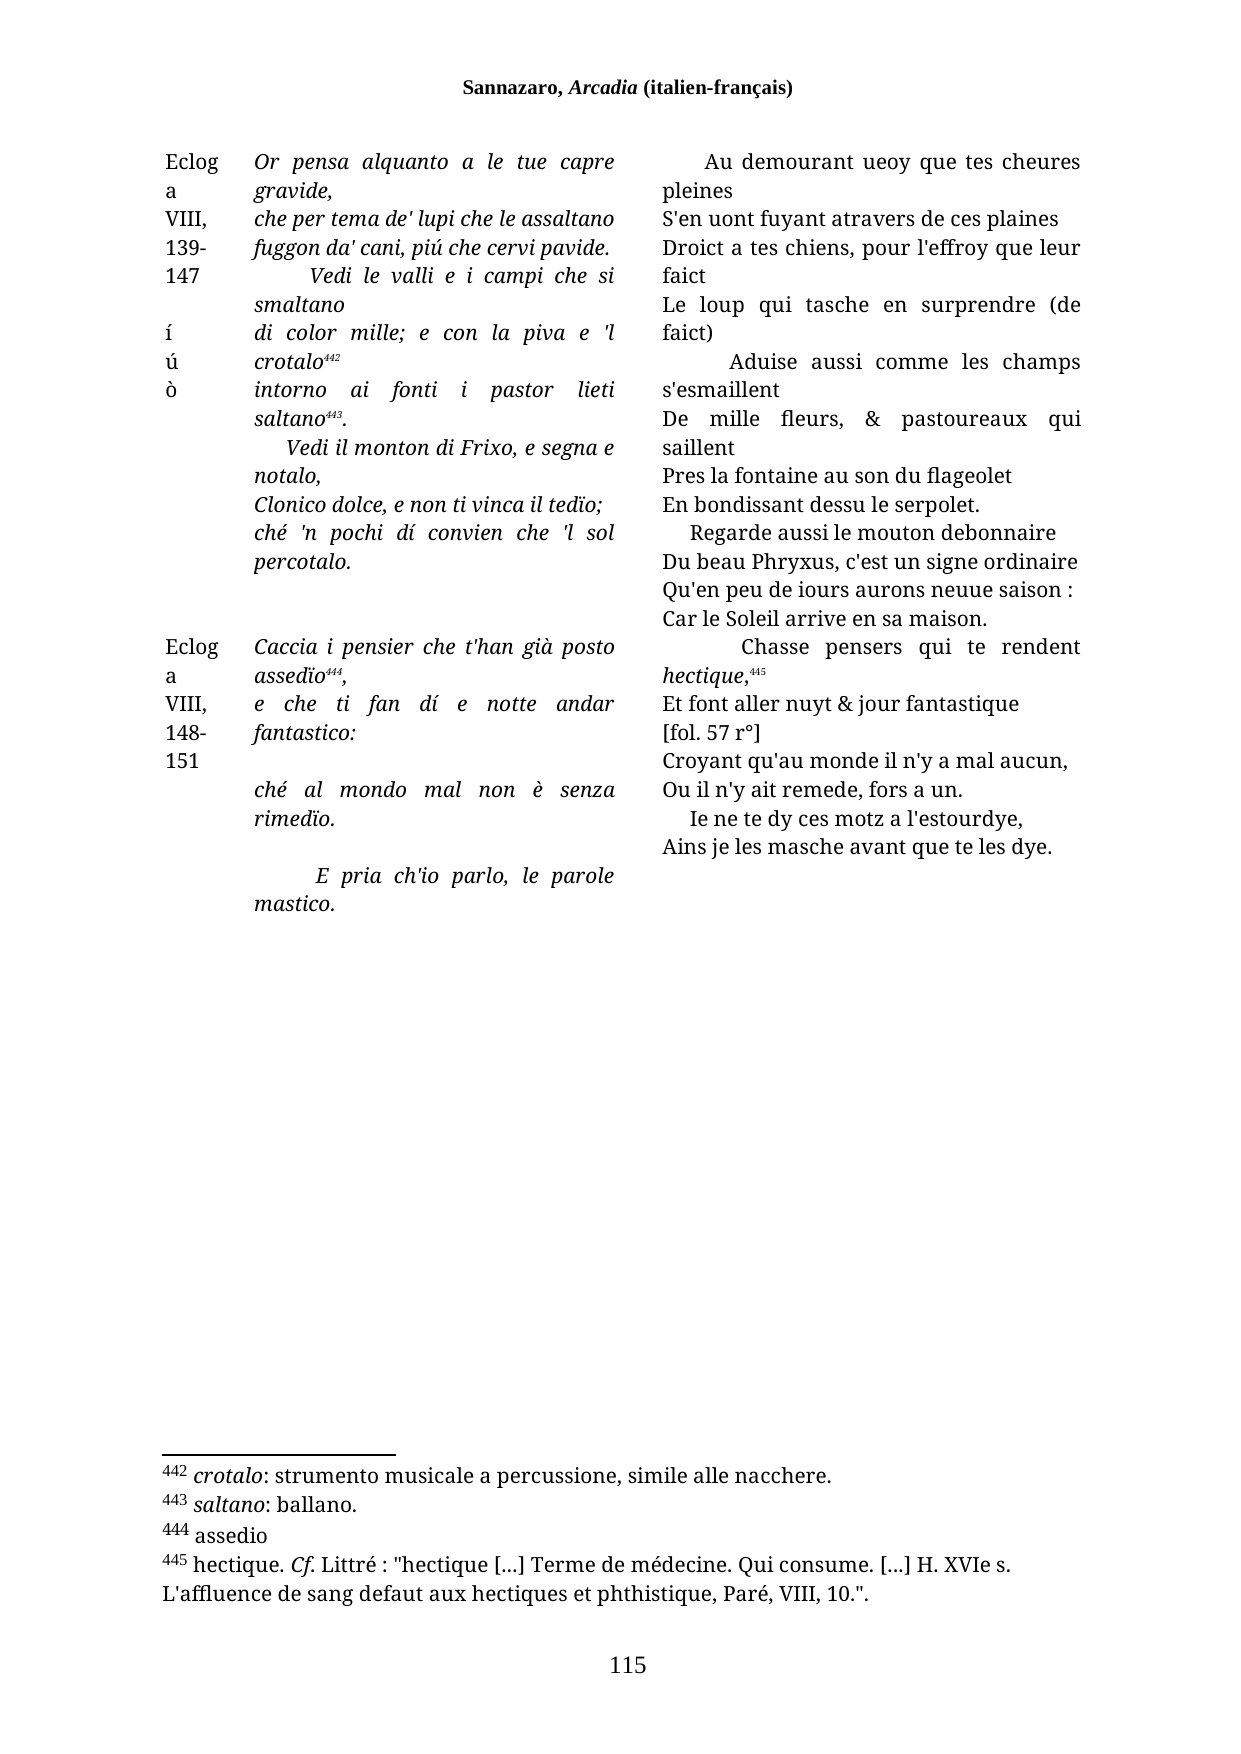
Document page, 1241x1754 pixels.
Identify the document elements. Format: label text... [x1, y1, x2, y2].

table_cell Ecloga VIII, 139-147 í ú ò [158, 147, 232, 632]
table_cell Chasse pensers qui te rendent hectique, Et font aller nuyt & jour fantastique [fol. 57 r°] Croyant qu'au monde il n'y a mal aucun, Ou il n'y ait remede, fors a un. Ie ne te dy ces motz a l'estourdye, Ains je les masche avant que te les dye. [640, 632, 1104, 918]
table_cell Au demourant ueoy que tes cheures pleines S'en uont fuyant atravers de ces plaines Droict a tes chiens, pour l'effroy que leur faict Le loup qui tasche en surprendre (de faict) Aduise aussi comme les champs s'esmaillent De mille fleurs, & pastoureaux qui saillent Pres la fontaine au son du flageolet En bondissant dessu le serpolet. Regarde aussi le mouton debonnaire Du beau Phryxus, c'est un signe ordinaire Qu'en peu de iours aurons neuue saison : Car le Soleil arrive en sa maison. [640, 147, 1104, 632]
table_cell Ecloga VIII, 148-151 [158, 632, 232, 918]
table_cell Caccia i pensier che t'han già posto assedïo, e che ti fan dí e notte andar fantastico: ché al mondo mal non è senza rimedïo. E pria ch'io parlo, le parole mastico. [232, 632, 640, 918]
table_cell Or pensa alquanto a le tue capre gravide, che per tema de' lupi che le assaltano fuggon da' cani, piú che cervi pavide. Vedi le valli e i campi che si smaltano di color mille; e con la piva e 'l crotalo intorno ai fonti i pastor lieti saltano. Vedi il monton di Frixo, e segna e notalo, Clonico dolce, e non ti vinca il tedïo; ché 'n pochi dí convien che 'l sol percotalo. [232, 147, 640, 632]
